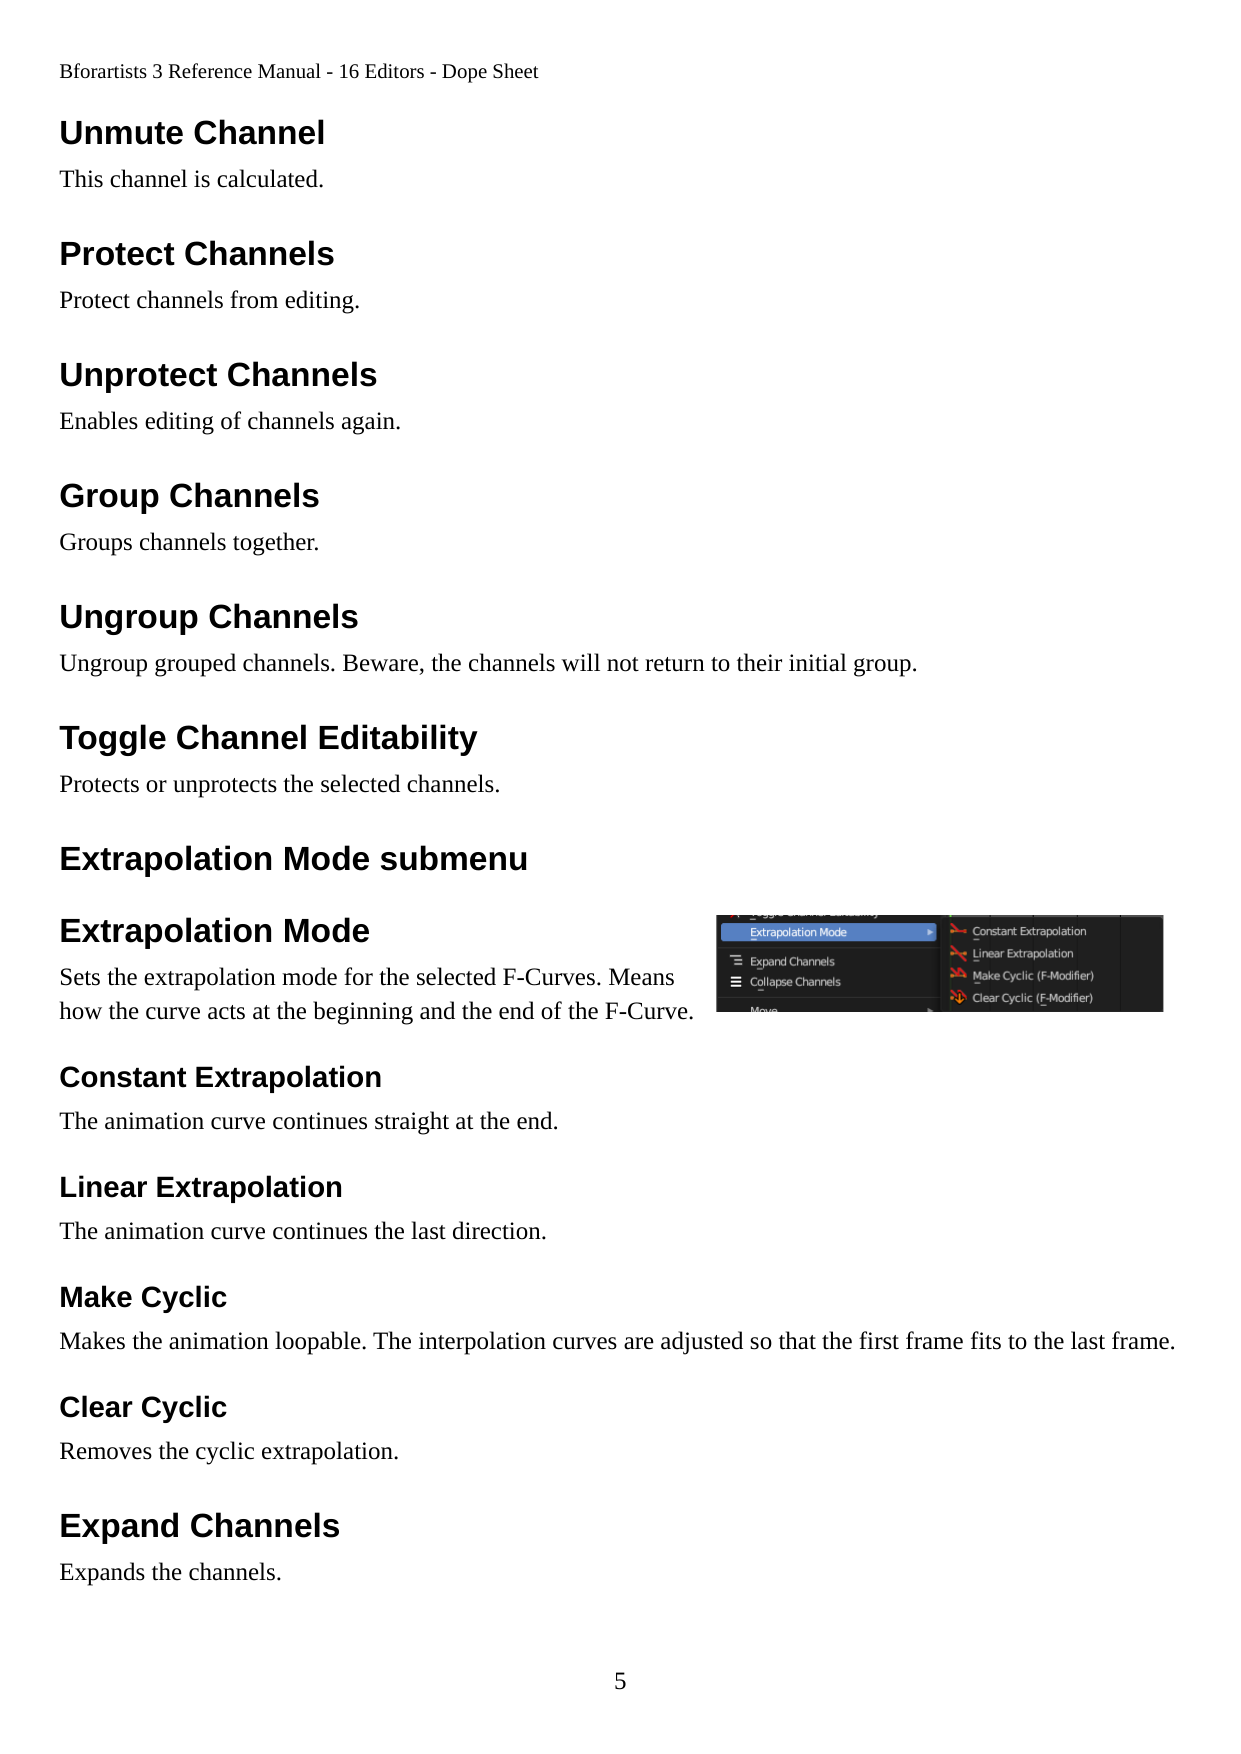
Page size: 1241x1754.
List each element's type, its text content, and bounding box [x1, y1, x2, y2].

text Expands the channels. [59, 1557, 1181, 1586]
text Makes the animation loopable. The interpolation curves are adjusted so that the first frame fits to the last frame. [59, 1326, 1181, 1355]
subtitle Linear Extrapolation [59, 1170, 1181, 1204]
subtitle Expand Channels [59, 1506, 1181, 1544]
text Removes the cyclic extrapolation. [59, 1436, 1181, 1465]
text Protect channels from editing. [59, 285, 1181, 313]
text Enables editing of channels again. [59, 406, 1181, 434]
text Groups channels together. [59, 527, 1181, 556]
picture [716, 915, 1164, 1012]
text Ungroup grouped channels. Beware, the channels will not return to their initial group. [59, 648, 1181, 677]
subtitle Constant Extrapolation [59, 1060, 1181, 1094]
subtitle Extrapolation Mode [59, 911, 1181, 949]
subtitle Unmute Channel [59, 113, 1181, 151]
subtitle Make Cyclic [59, 1280, 1181, 1314]
subtitle Group Channels [59, 476, 1181, 514]
text The animation curve continues straight at the end. [59, 1106, 1181, 1135]
subtitle Ungroup Channels [59, 597, 1181, 635]
text The animation curve continues the last direction. [59, 1216, 1181, 1245]
text This channel is calculated. [59, 164, 1181, 192]
text Sets the extrapolation mode for the selected F-Curves. Means how the curve acts at the beginning and the end of the F-Curve. [59, 962, 1181, 1025]
subtitle Protect Channels [59, 234, 1181, 272]
subtitle Toggle Channel Editability [59, 718, 1181, 756]
subtitle Clear Cyclic [59, 1390, 1181, 1423]
text Protects or unprotects the selected channels. [59, 769, 1181, 798]
subtitle Extrapolation Mode submenu [59, 839, 1181, 877]
subtitle Unprotect Channels [59, 355, 1181, 393]
